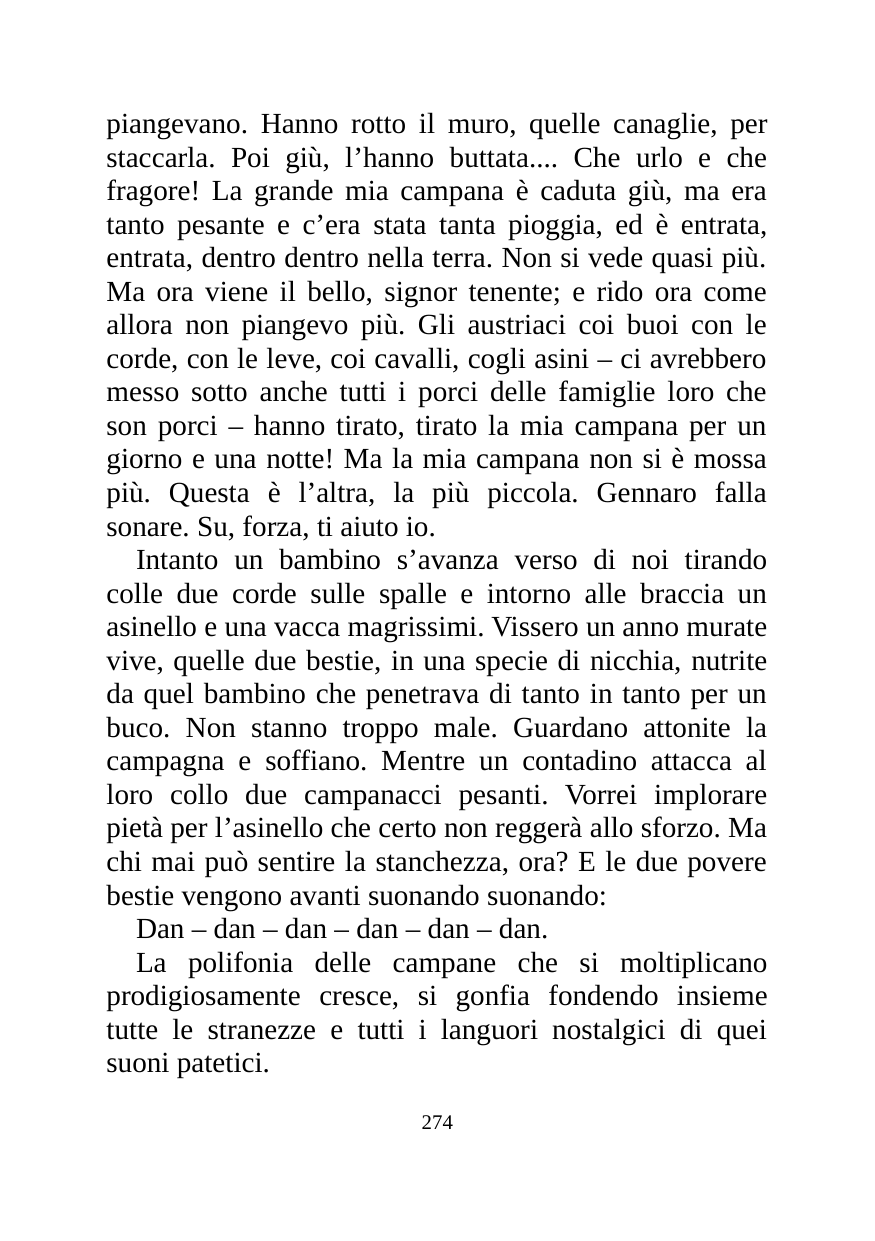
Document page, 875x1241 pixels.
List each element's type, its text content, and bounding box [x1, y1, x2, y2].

text piangevano. Hanno rotto il muro, quelle canaglie, per staccarla. Poi giù, l’hanno buttata.... Che urlo e che fragore! La grande mia campana è caduta giù, ma era tanto pesante e c’era stata tanta pioggia, ed è entrata, entrata, dentro dentro nella terra. Non si vede quasi più. Ma ora viene il bello, signor tenente; e rido ora come allora non piangevo più. Gli austriaci coi buoi con le corde, con le leve, coi cavalli, cogli asini – ci avrebbero messo sotto anche tutti i porci delle famiglie loro che son porci – hanno tirato, tirato la mia campana per un giorno e una notte! Ma la mia campana non si è mossa più. Questa è l’altra, la più piccola. Gennaro falla sonare. Su, forza, ti aiuto io. [106, 106, 768, 542]
text Intanto un bambino s’avanza verso di noi tirando colle due corde sulle spalle e intorno alle braccia un asinello e una vacca magrissimi. Vissero un anno murate vive, quelle due bestie, in una specie di nicchia, nutrite da quel bambino che penetrava di tanto in tanto per un buco. Non stanno troppo male. Guardano attonite la campagna e soffiano. Mentre un contadino attacca al loro collo due campanacci pesanti. Vorrei implorare pietà per l’asinello che certo non reggerà allo sforzo. Ma chi mai può sentire la stanchezza, ora? E le due povere bestie vengono avanti suonando suonando: [106, 542, 768, 911]
text La polifonia delle campane che si moltiplicano prodigiosamente cresce, si gonfia fondendo insieme tutte le stranezze e tutti i languori nostalgici di quei suoni patetici. [106, 945, 768, 1079]
text Dan – dan – dan – dan – dan – dan. [106, 911, 768, 945]
